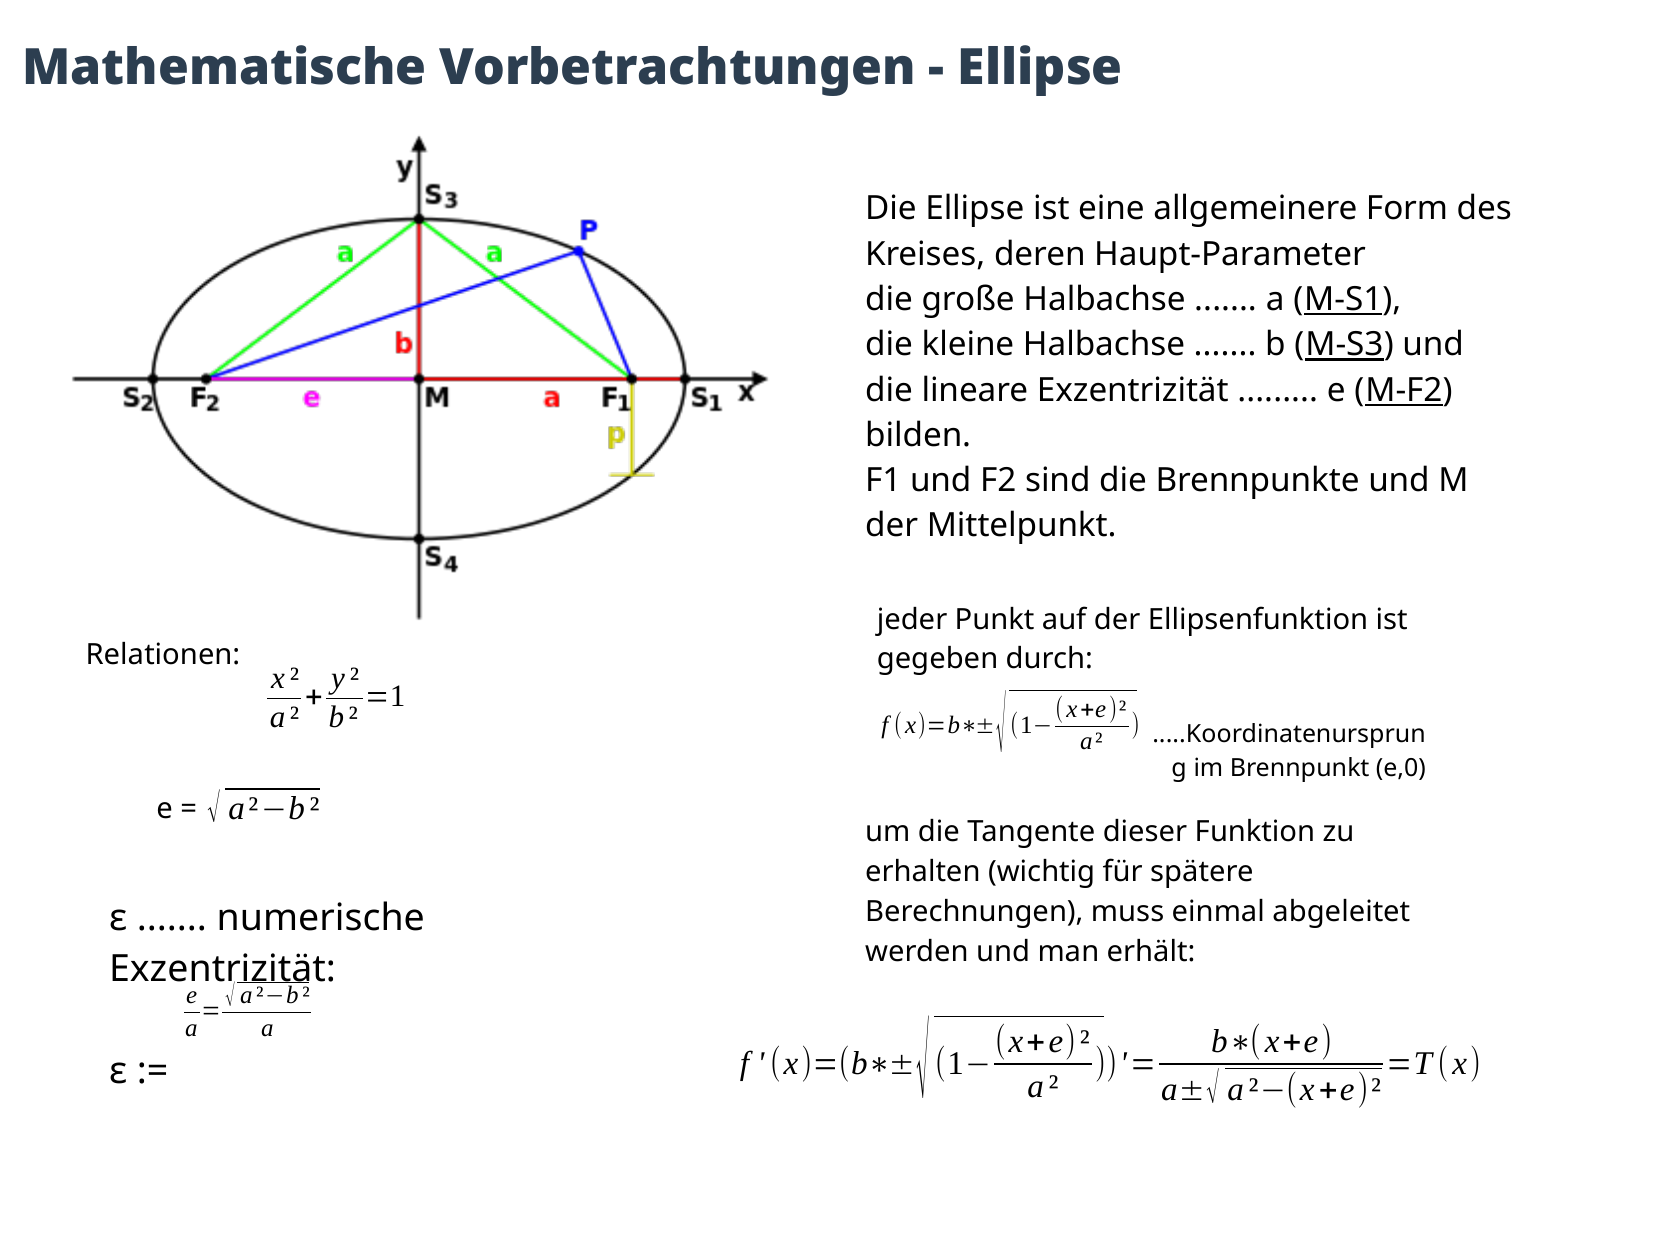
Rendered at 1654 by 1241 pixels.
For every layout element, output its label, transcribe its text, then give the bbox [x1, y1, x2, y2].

text_box e = [141, 779, 414, 832]
chart [176, 980, 319, 1042]
text_box Relationen: [70, 625, 319, 678]
chart [200, 787, 327, 827]
title Mathematische Vorbetrachtungen - Ellipse [11, 11, 1134, 119]
text_box jeder Punkt auf der Ellipsenfunktion ist gegeben durch: [862, 590, 1477, 679]
chart [259, 661, 412, 735]
text_box Die Ellipse ist eine allgemeinere Form des Kreises, deren Haupt-Parameter die große Halbachse ....... a (M-S1), die kleine Halbachse ....... b (M-S3) und die lineare Exzentrizität ......... e (M-F2) bilden. F1 und F2 sind die Brennpunkte und M der Mittelpunkt. [850, 177, 1536, 485]
chart [732, 1014, 1487, 1111]
chart [874, 688, 1146, 756]
text_box .....Koordinatenursprung im Brennpunkt (e,0) [1133, 708, 1441, 786]
text_box ε ....... numerische Exzentrizität: ε := [94, 882, 674, 1040]
picture [47, 113, 792, 646]
text_box um die Tangente dieser Funktion zu erhalten (wichtig für spätere Berechnungen), muss einmal abgeleitet werden und man erhält: [850, 803, 1441, 929]
